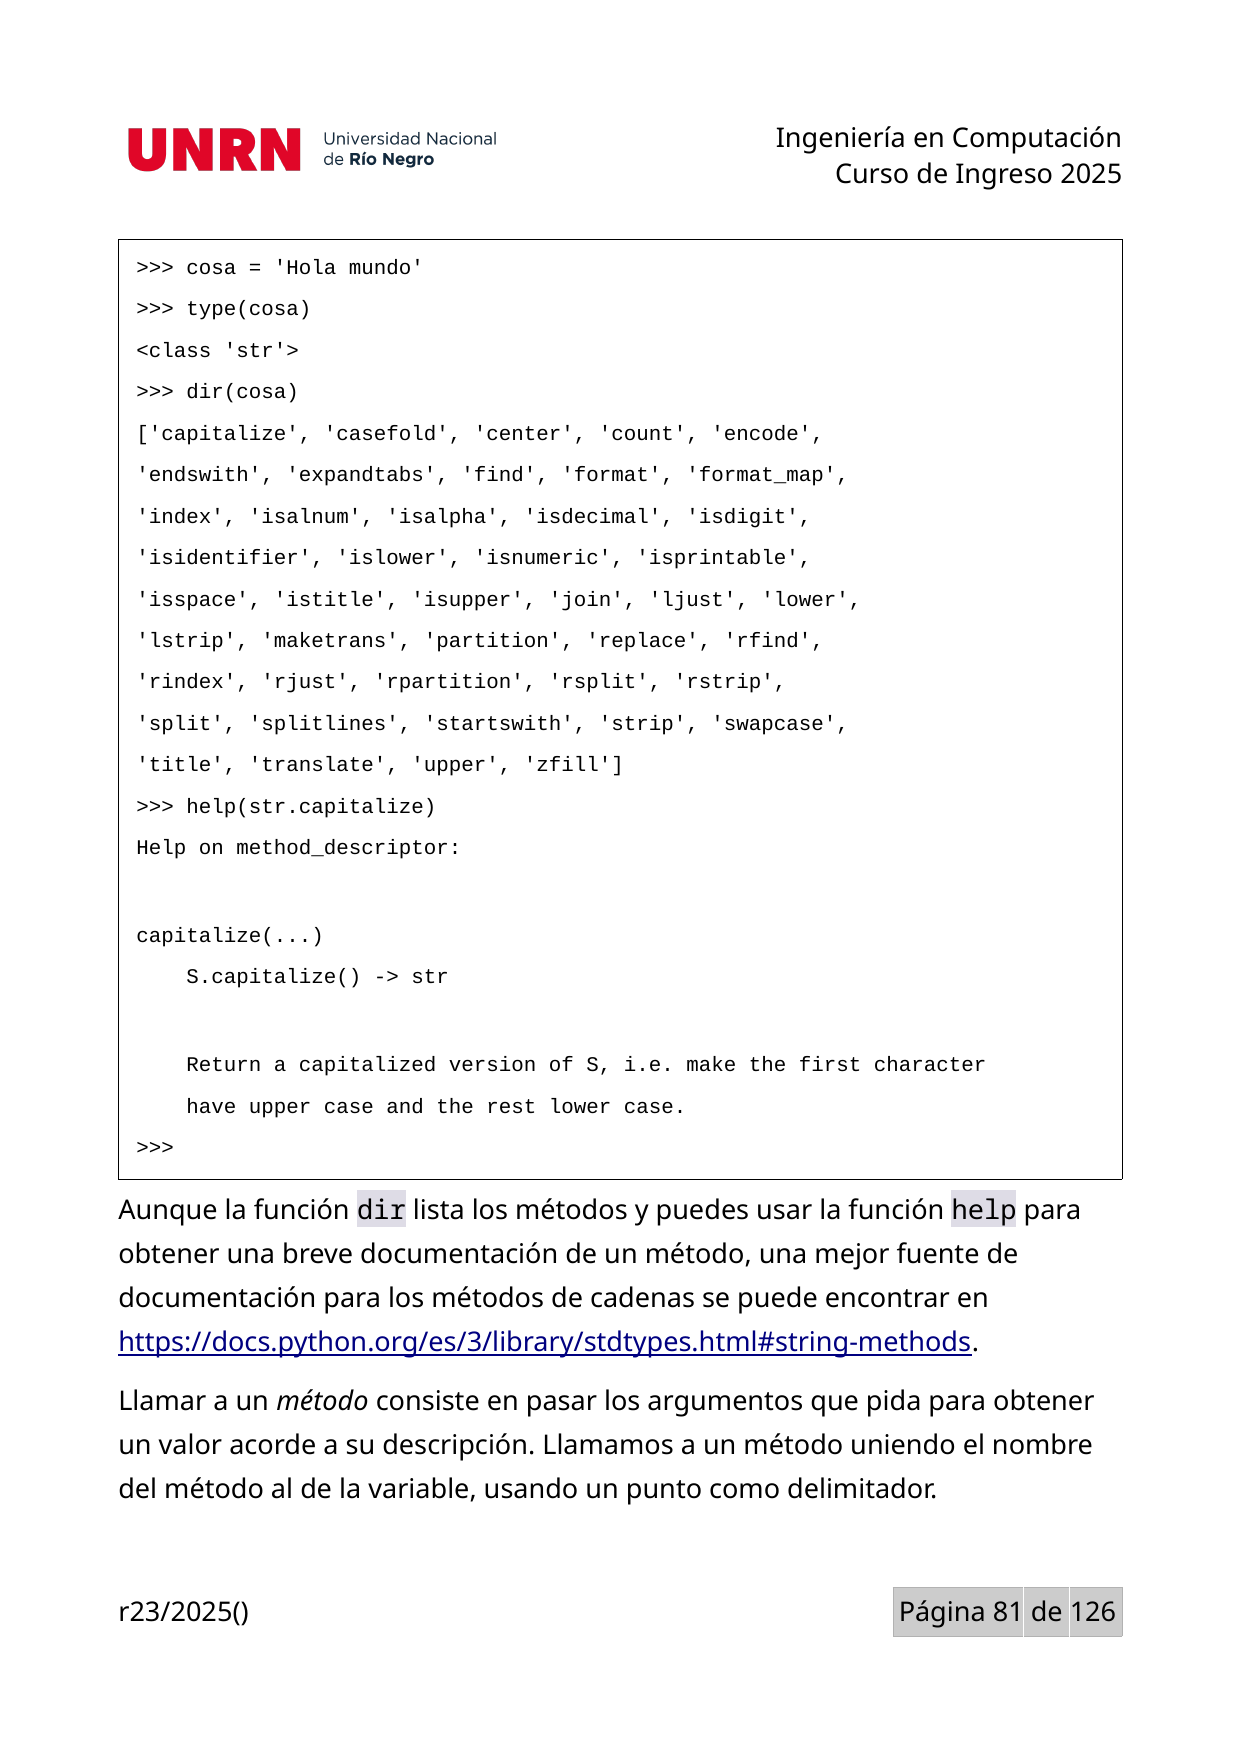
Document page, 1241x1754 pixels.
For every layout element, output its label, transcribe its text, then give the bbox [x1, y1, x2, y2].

text 'endswith', 'expandtabs', 'find', 'format', 'format_map', [119, 446, 1122, 488]
text >>> dir(cosa) [119, 363, 1122, 405]
text 'split', 'splitlines', 'startswith', 'strip', 'swapcase', [119, 695, 1122, 737]
text ['capitalize', 'casefold', 'center', 'count', 'encode', [119, 405, 1122, 446]
text 'index', 'isalnum', 'isalpha', 'isdecimal', 'isdigit', [119, 488, 1122, 529]
text >>> [119, 1119, 1122, 1179]
text 'title', 'translate', 'upper', 'zfill'] [119, 737, 1122, 778]
text Aunque la función dir lista los métodos y puedes usar la función help para obtener una breve documentación de un método, una mejor fuente de documentación para los métodos de cadenas se puede encontrar en https://docs.python.org/es/3/library/stdtypes.html#string-methods. [118, 1190, 1122, 1360]
picture [118, 118, 505, 180]
text S.capitalize() -> str [119, 949, 1122, 1008]
text >>> help(str.capitalize) [119, 778, 1122, 819]
text have upper case and the rest lower case. [119, 1078, 1122, 1119]
text 'rindex', 'rjust', 'rpartition', 'rsplit', 'rstrip', [119, 654, 1122, 695]
text 'lstrip', 'maketrans', 'partition', 'replace', 'rfind', [119, 612, 1122, 654]
text 'isspace', 'istitle', 'isupper', 'join', 'ljust', 'lower', [119, 571, 1122, 612]
text 'isidentifier', 'islower', 'isnumeric', 'isprintable', [119, 529, 1122, 571]
text Return a capitalized version of S, i.e. make the first character [119, 1036, 1122, 1078]
text Llamar a un método consiste en pasar los argumentos que pida para obtener un valor acorde a su descripción. Llamamos a un método uniendo el nombre del método al de la variable, usando un punto como delimitador. [118, 1382, 1122, 1507]
text >>> cosa = 'Hola mundo' [119, 240, 1122, 281]
text capitalize(...) [119, 907, 1122, 949]
text >>> type(cosa) [119, 281, 1122, 322]
text <class 'str'> [119, 322, 1122, 363]
text Help on method_descriptor: [119, 819, 1122, 879]
